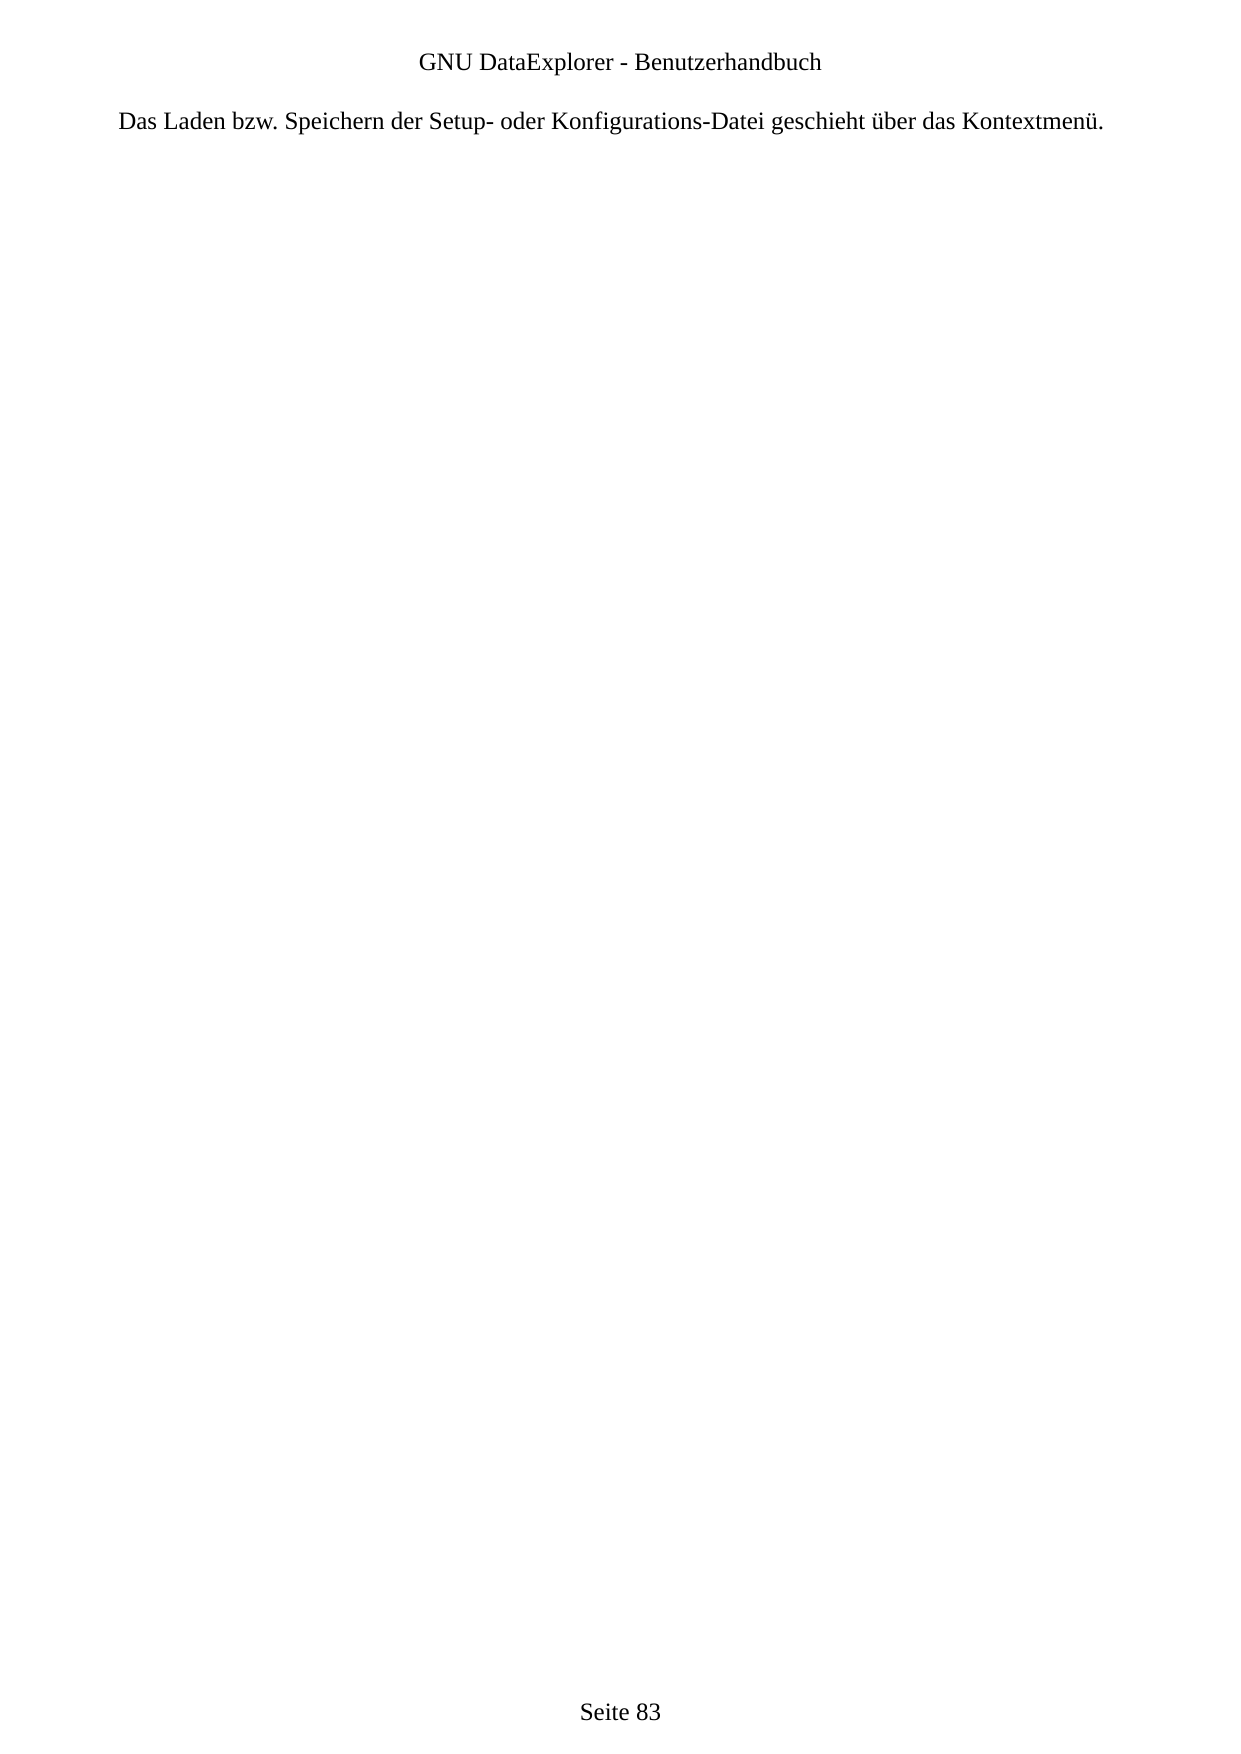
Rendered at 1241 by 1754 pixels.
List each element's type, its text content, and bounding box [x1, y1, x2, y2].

text Das Laden bzw. Speichern der Setup- oder Konfigurations-Datei geschieht über das Kontextmenü. [118, 106, 1122, 135]
